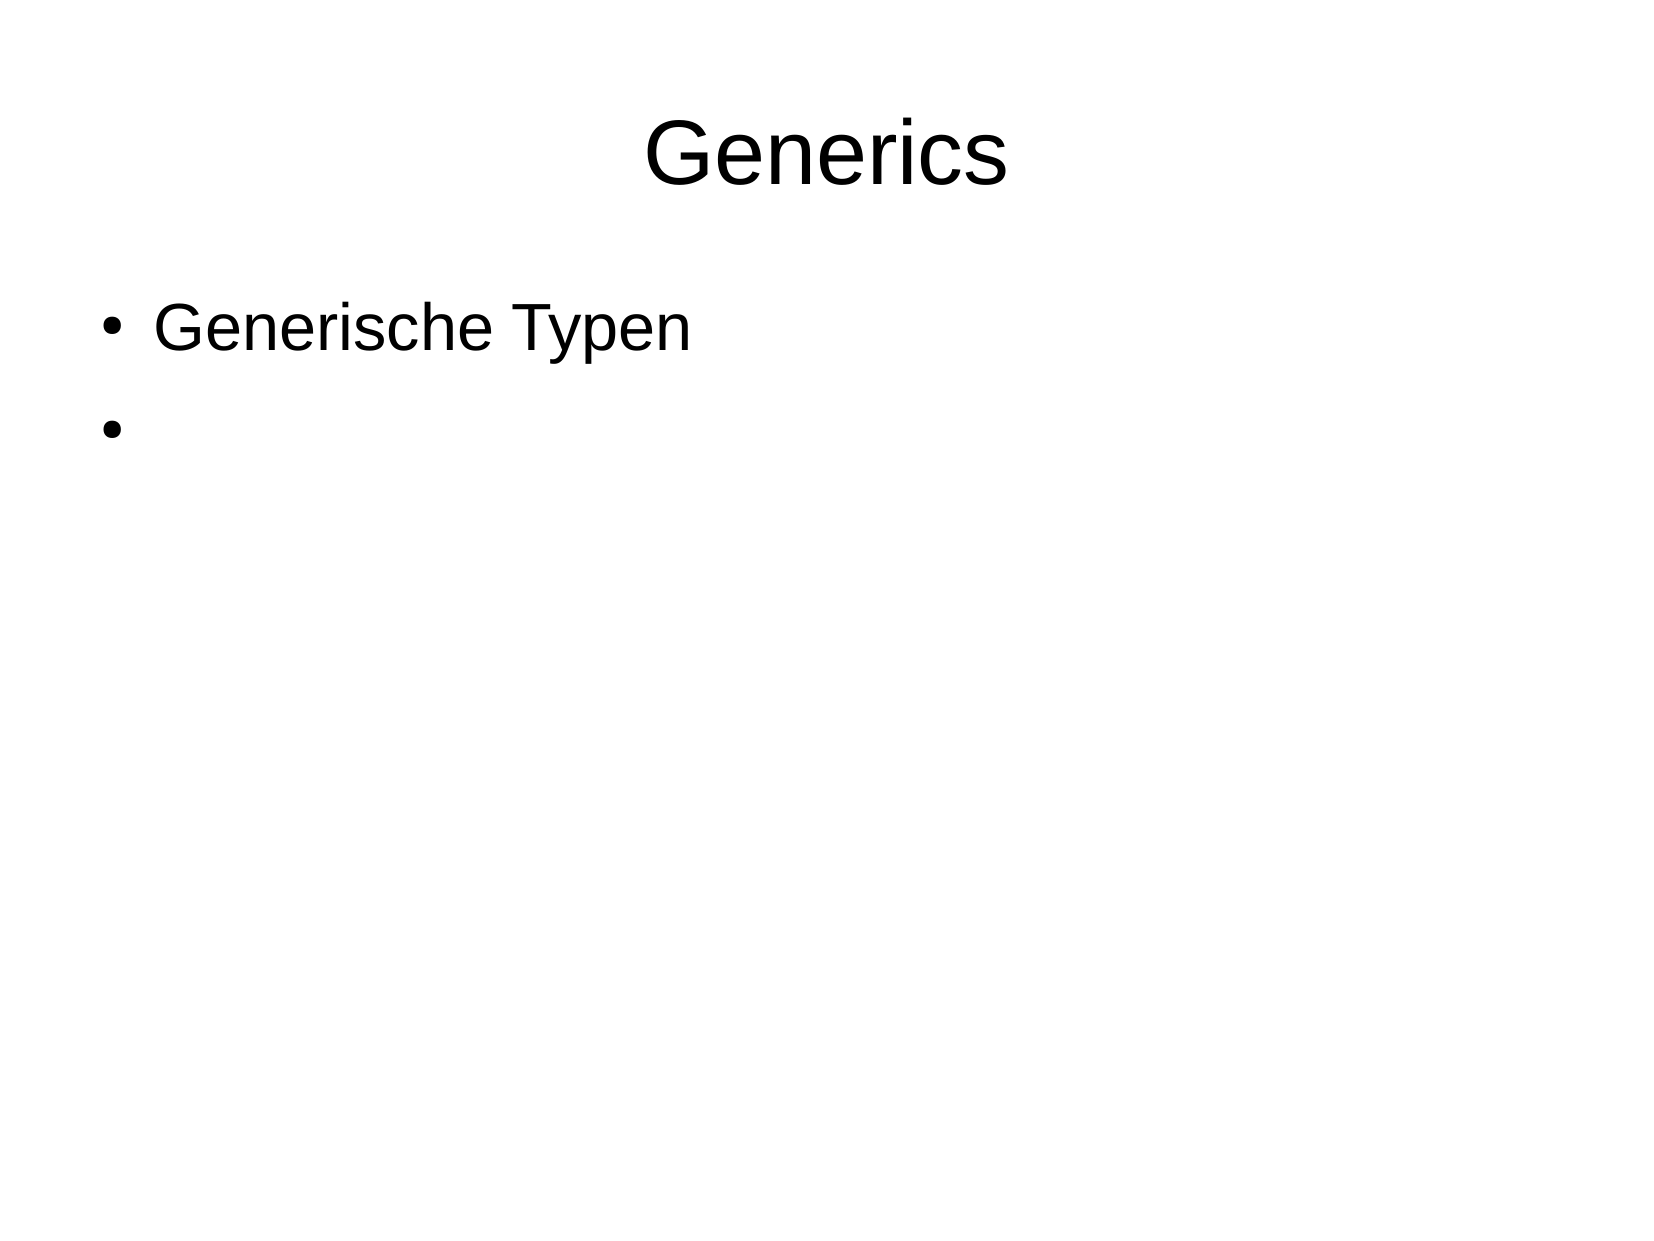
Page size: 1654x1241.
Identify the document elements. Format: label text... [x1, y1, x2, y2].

title Generics [82, 49, 1571, 257]
list Generische Typen [82, 290, 793, 1010]
